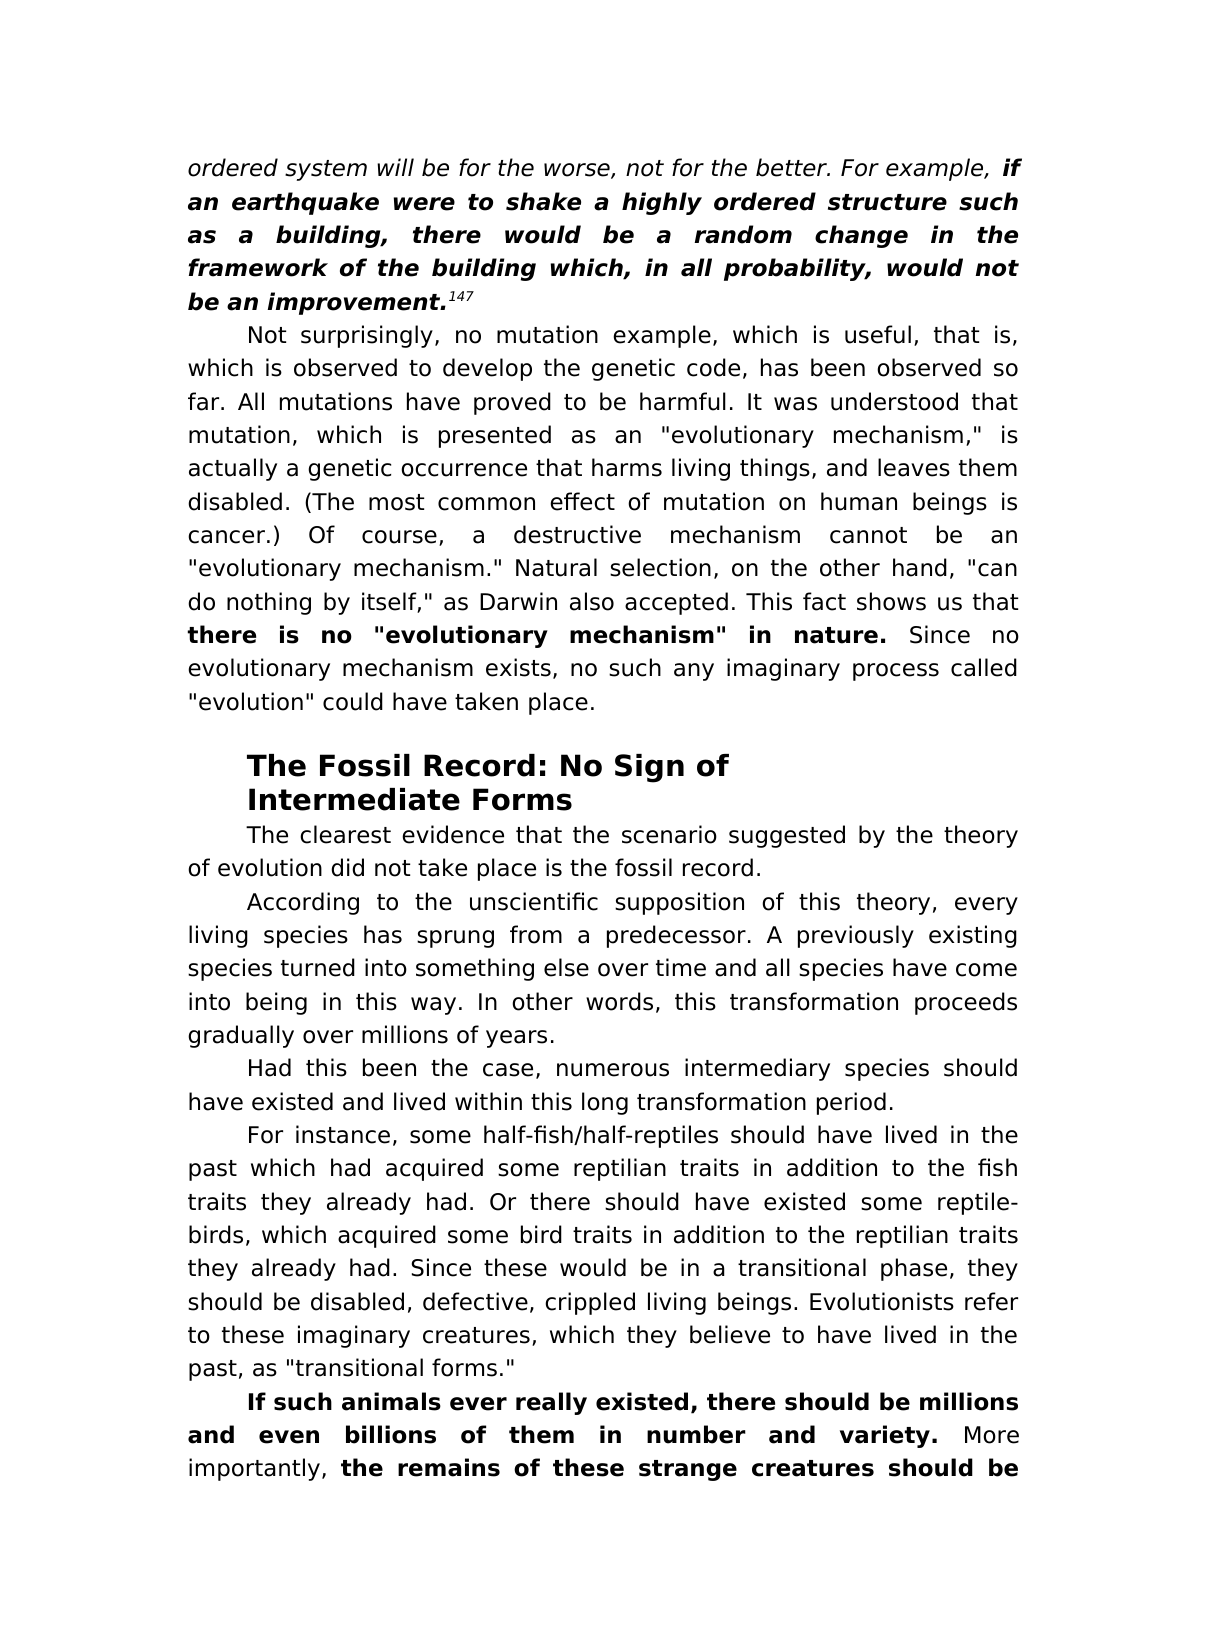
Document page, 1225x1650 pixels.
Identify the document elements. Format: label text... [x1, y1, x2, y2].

text Had this been the case, numerous intermediary species should have existed and lived within this long transformation period. [187, 1050, 1020, 1117]
text Not surprisingly, no mutation example, which is useful, that is, which is observed to develop the genetic code, has been observed so far. All mutations have proved to be harmful. It was understood that mutation, which is presented as an "evolutionary mechanism," is actually a genetic occurrence that harms living things, and leaves them disabled. (The most common effect of mutation on human beings is cancer.) Of course, a destructive mechanism cannot be an "evolutionary mechanism." Natural selection, on the other hand, "can do nothing by itself," as Darwin also accepted. This fact shows us that there is no "evolutionary mechanism" in nature. Since no evolutionary mechanism exists, no such any imaginary process called "evolution" could have taken place. [187, 317, 1020, 717]
text If such animals ever really existed, there should be millions and even billions of them in number and variety. More importantly, the remains of these strange creatures should be [187, 1383, 1020, 1483]
text ordered system will be for the worse, not for the better. For example, if an earthquake were to shake a highly ordered structure such as a building, there would be a random change in the framework of the building which, in all probability, would not be an improvement.147 [187, 150, 1020, 317]
text According to the unscientific supposition of this theory, every living species has sprung from a predecessor. A previously existing species turned into something else over time and all species have come into being in this way. In other words, this transformation proceeds gradually over millions of years. [187, 883, 1020, 1050]
text The Fossil Record: No Sign of [187, 750, 1020, 783]
text The clearest evidence that the scenario suggested by the theory of evolution did not take place is the fossil record. [187, 817, 1020, 883]
text Intermediate Forms [187, 783, 1020, 817]
text For instance, some half-fish/half-reptiles should have lived in the past which had acquired some reptilian traits in addition to the fish traits they already had. Or there should have existed some reptile-birds, which acquired some bird traits in addition to the reptilian traits they already had. Since these would be in a transitional phase, they should be disabled, defective, crippled living beings. Evolutionists refer to these imaginary creatures, which they believe to have lived in the past, as "transitional forms." [187, 1117, 1020, 1383]
